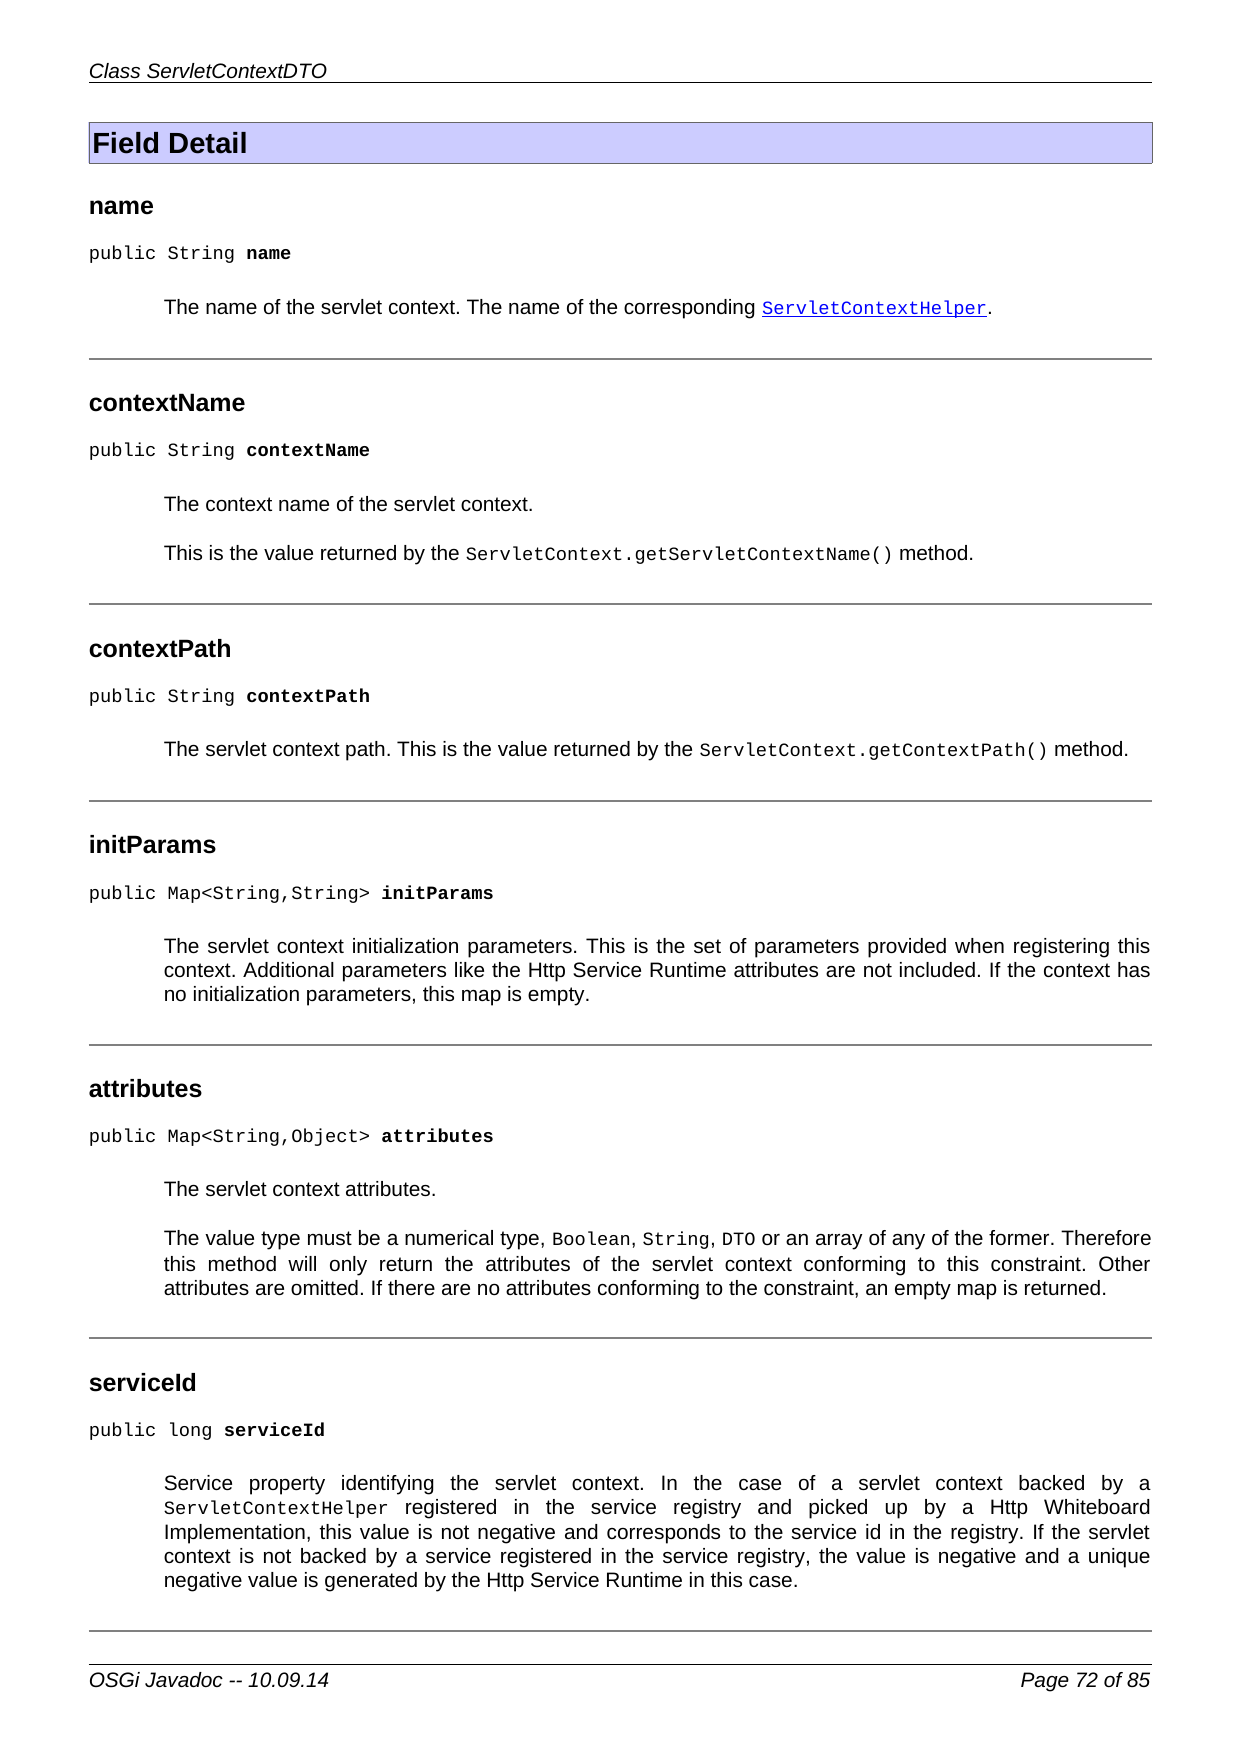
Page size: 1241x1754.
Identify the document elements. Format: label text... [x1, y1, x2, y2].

text public long serviceId [88, 1421, 1152, 1442]
subtitle name [88, 191, 1152, 220]
text The name of the servlet context. The name of the corresponding ServletContextHelper. [163, 294, 1152, 320]
subtitle Field Detail [90, 123, 1152, 163]
text public String name [88, 244, 1152, 265]
text The servlet context initialization parameters. This is the set of parameters provided when registering this context. Additional parameters like the Http Service Runtime attributes are not included. If the context has no initialization parameters, this map is empty. [163, 934, 1152, 1006]
subtitle contextName [88, 388, 1152, 417]
text The value type must be a numerical type, Boolean, String, DTO or an array of any of the former. Therefore this method will only return the attributes of the servlet context conforming to this constraint. Other attributes are omitted. If there are no attributes conforming to the constraint, an empty map is returned. [163, 1226, 1152, 1299]
text public String contextPath [88, 687, 1152, 708]
subtitle serviceId [88, 1368, 1152, 1396]
subtitle initParams [88, 831, 1152, 859]
subtitle contextPath [88, 634, 1152, 662]
subtitle attributes [88, 1074, 1152, 1103]
text The servlet context path. This is the value returned by the ServletContext.getContextPath() method. [163, 737, 1152, 762]
text Service property identifying the servlet context. In the case of a servlet context backed by a ServletContextHelper registered in the service registry and picked up by a Http Whiteboard Implementation, this value is not negative and corresponds to the service id in the registry. If the servlet context is not backed by a service registered in the service registry, the value is negative and a unique negative value is generated by the Http Service Runtime in this case. [163, 1471, 1152, 1592]
text public Map<String,String> initParams [88, 883, 1152, 905]
text The servlet context attributes. [163, 1177, 1152, 1201]
text public Map<String,Object> attributes [88, 1127, 1152, 1148]
text This is the value returned by the ServletContext.getServletContextName() method. [163, 540, 1152, 566]
text The context name of the servlet context. [163, 491, 1152, 515]
text public String contextName [88, 441, 1152, 462]
